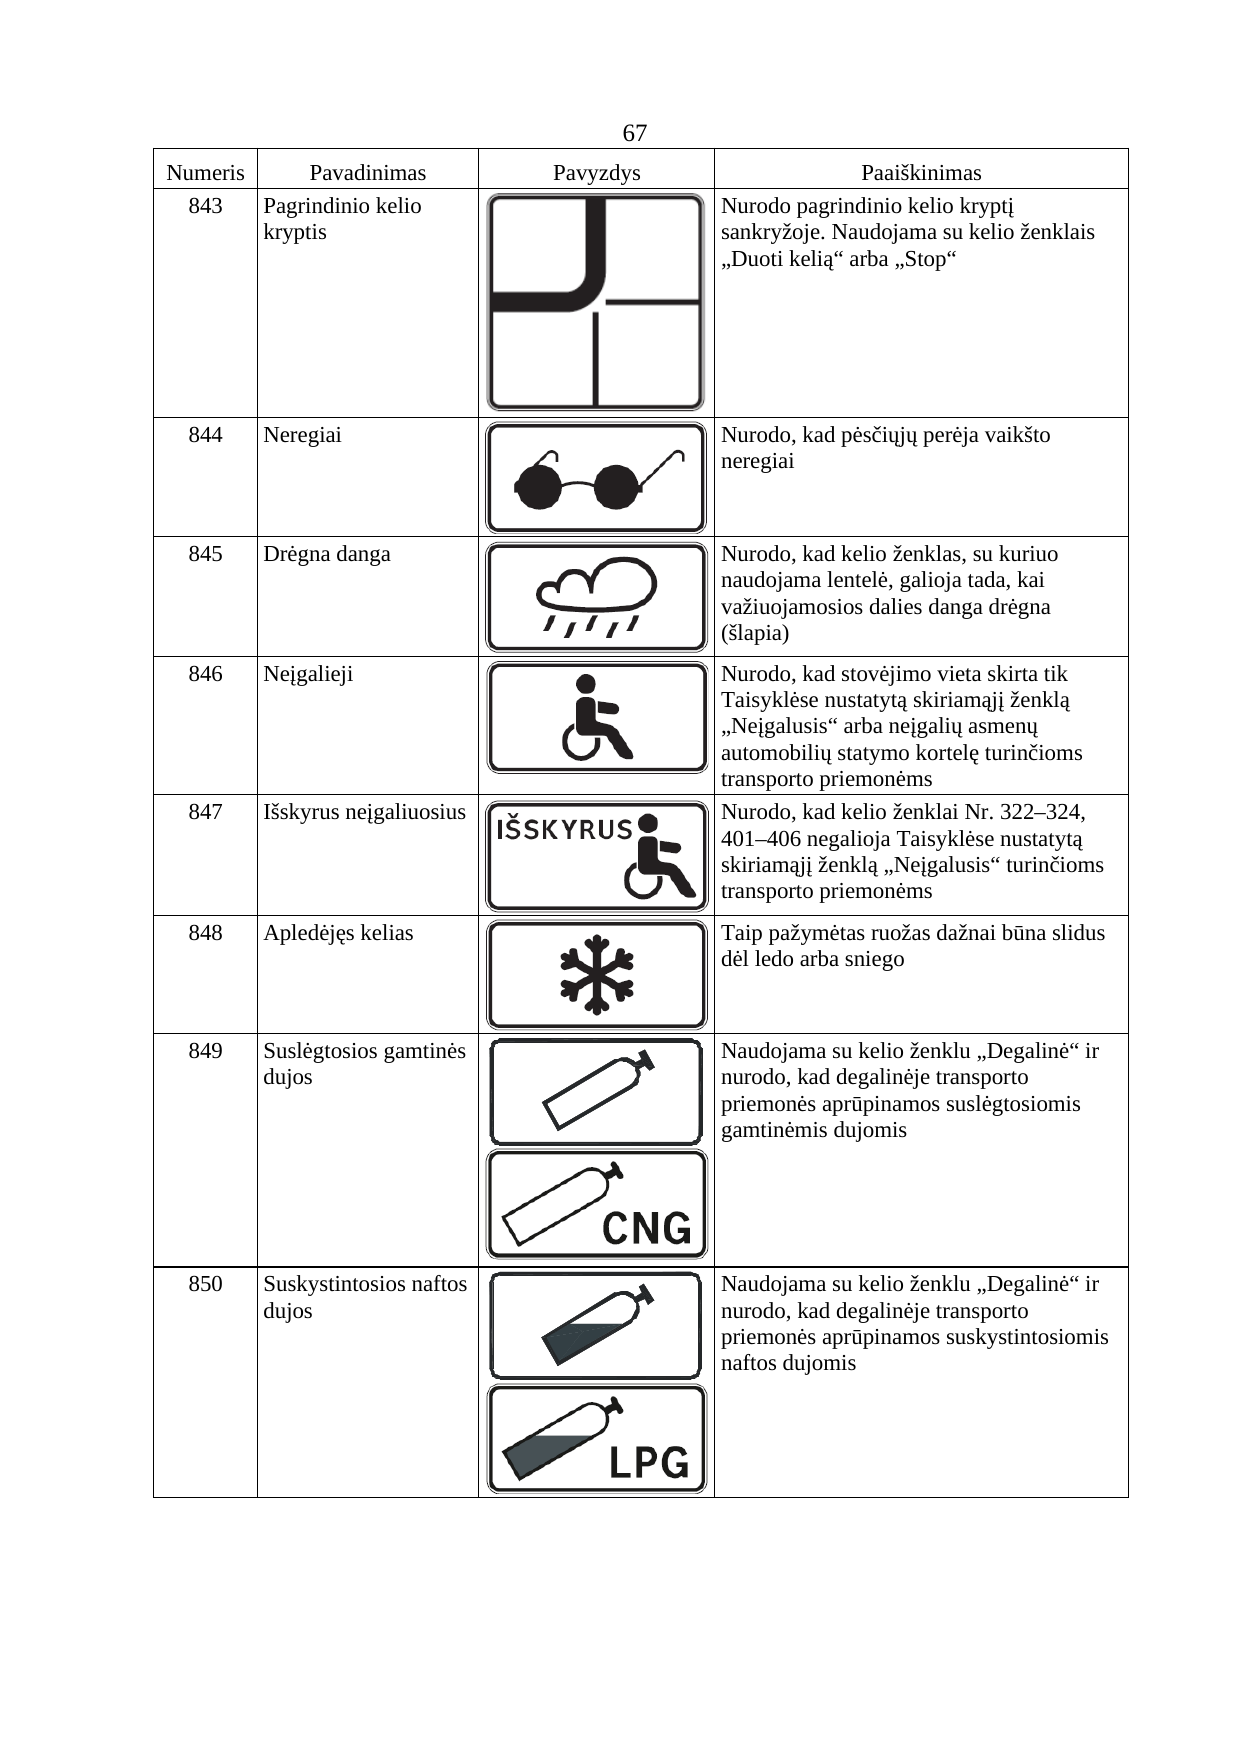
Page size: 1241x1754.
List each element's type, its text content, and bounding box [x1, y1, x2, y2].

table_cell 844 [154, 418, 257, 536]
table_cell Drėgna danga [258, 537, 478, 656]
table_cell [479, 916, 714, 1033]
table_cell Pagrindinio kelio kryptis [258, 189, 478, 417]
table_cell [479, 795, 714, 915]
table_header Paaiškinimas [715, 149, 1128, 188]
table_cell Nurodo, kad kelio ženklai Nr. 322–324, 401–406 negalioja Taisyklėse nustatytą skiriamąjį ženklą „Neįgalusis“ turinčioms transporto priemonėms [715, 795, 1128, 915]
table_cell Apledėjęs kelias [258, 916, 478, 1033]
table_cell Suslėgtosios gamtinės dujos [258, 1034, 478, 1266]
table_cell Nurodo, kad pėsčiųjų perėja vaikšto neregiai [715, 418, 1128, 536]
table_cell Neįgalieji [258, 657, 478, 794]
table_cell [479, 1034, 714, 1266]
table_cell 847 [154, 795, 257, 915]
table_cell 845 [154, 537, 257, 656]
table_cell Naudojama su kelio ženklu „Degalinė“ ir nurodo, kad degalinėje transporto priemonės aprūpinamos suskystintosiomis naftos dujomis [715, 1268, 1128, 1497]
table_cell [479, 418, 714, 536]
table_cell 846 [154, 657, 257, 794]
table_cell Nurodo, kad kelio ženklas, su kuriuo naudojama lentelė, galioja tada, kai važiuojamosios dalies danga drėgna (šlapia) [715, 537, 1128, 656]
table_header Numeris [154, 149, 257, 188]
table_cell [479, 1268, 714, 1497]
table_cell Nurodo, kad stovėjimo vieta skirta tik Taisyklėse nustatytą skiriamąjį ženklą „Neįgalusis“ arba neįgalių asmenų automobilių statymo kortelę turinčioms transporto priemonėms [715, 657, 1128, 794]
table_cell [479, 537, 714, 656]
table_cell Suskystintosios naftos dujos [258, 1268, 478, 1497]
table_cell 848 [154, 916, 257, 1033]
table_cell 843 [154, 189, 257, 417]
table_cell [479, 189, 714, 417]
table_cell 849 [154, 1034, 257, 1266]
table_header Pavyzdys [479, 149, 714, 188]
table_cell Taip pažymėtas ruožas dažnai būna slidus dėl ledo arba sniego [715, 916, 1128, 1033]
table_cell [479, 657, 714, 794]
table_cell Naudojama su kelio ženklu „Degalinė“ ir nurodo, kad degalinėje transporto priemonės aprūpinamos suslėgtosiomis gamtinėmis dujomis [715, 1034, 1128, 1266]
table_header Pavadinimas [258, 149, 478, 188]
table_cell Neregiai [258, 418, 478, 536]
table_cell Išskyrus neįgaliuosius [258, 795, 478, 915]
table_cell 850 [154, 1268, 257, 1497]
table_cell Nurodo pagrindinio kelio kryptį sankryžoje. Naudojama su kelio ženklais „Duoti kelią“ arba „Stop“ [715, 189, 1128, 417]
